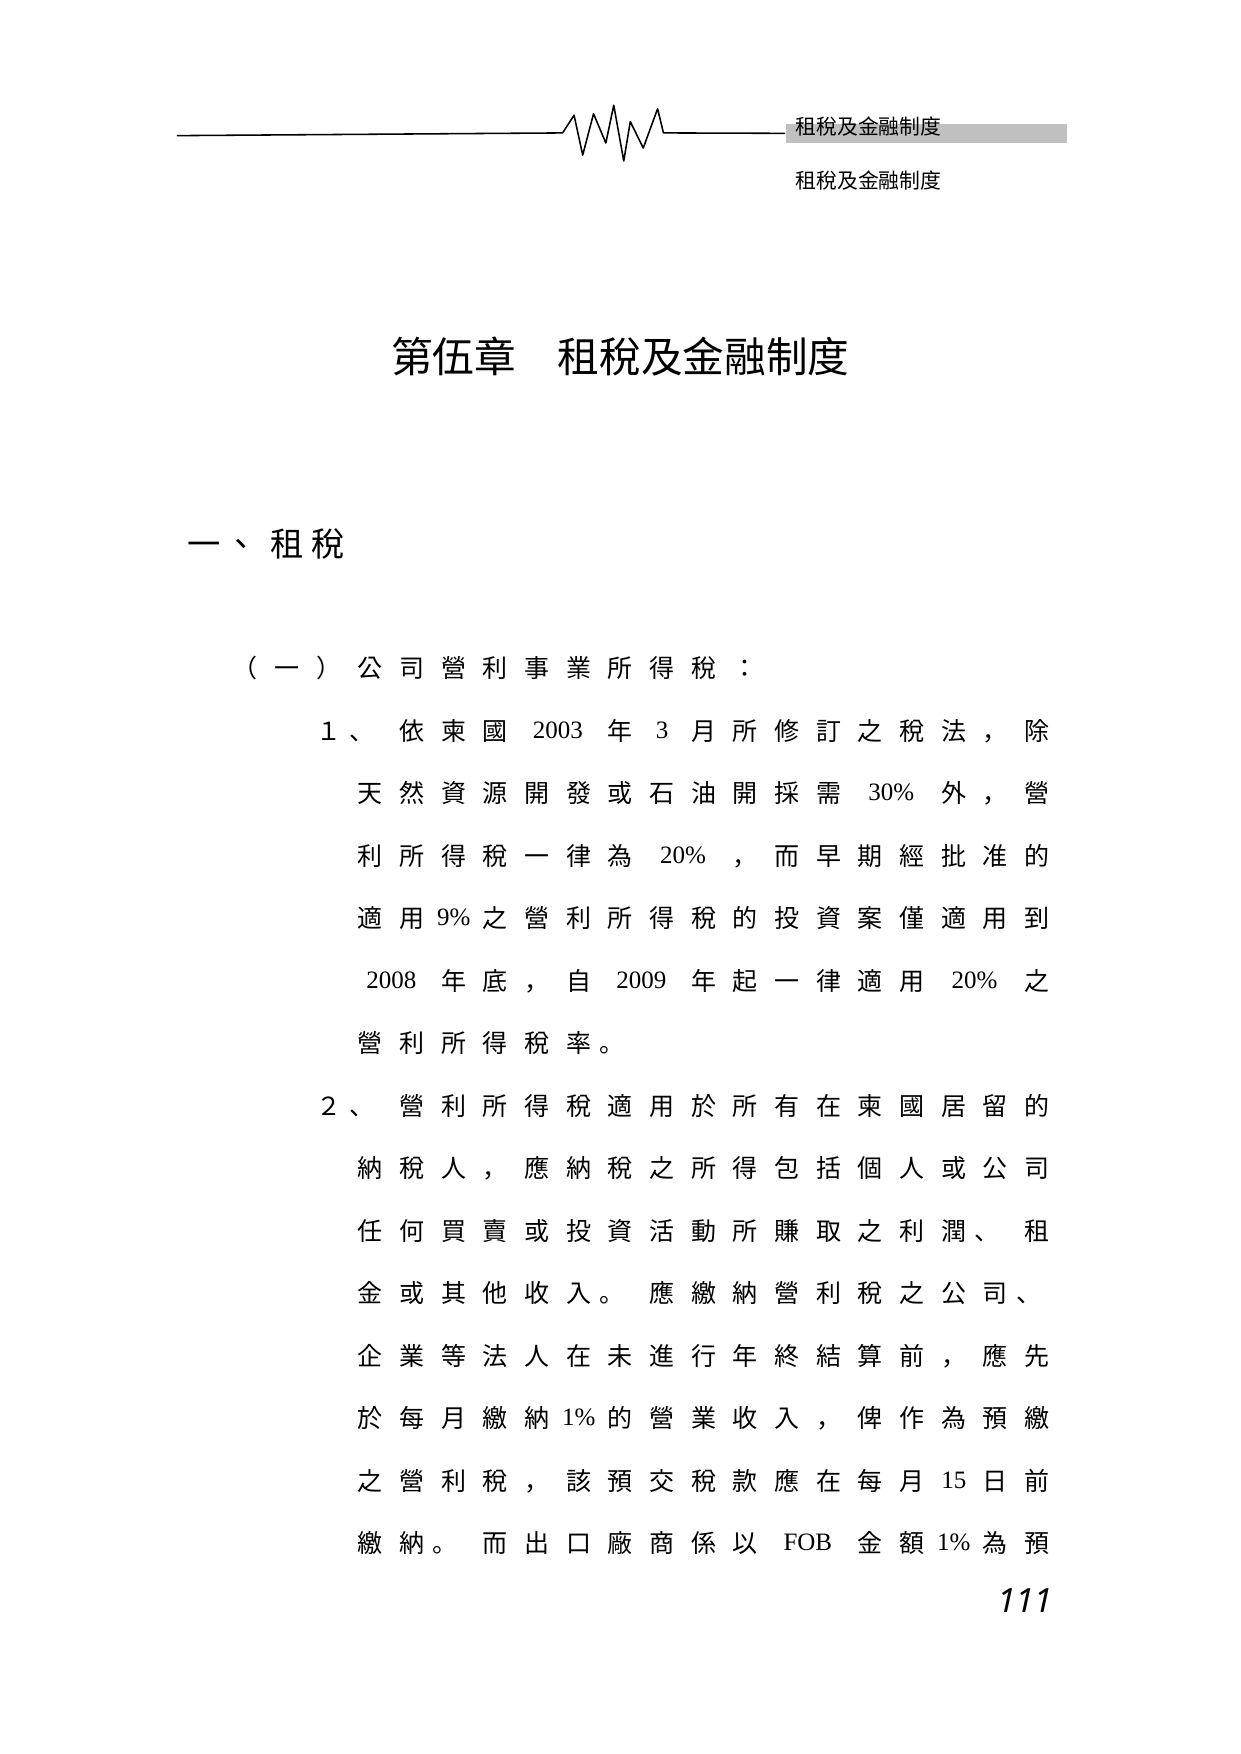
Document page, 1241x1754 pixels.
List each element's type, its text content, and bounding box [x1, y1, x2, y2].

text （一）公司營利事業所得稅： [207, 625, 1058, 688]
text １、依柬國2003年3月所修訂之稅法，除天然資源開發或石油開採需30%外，營利所得稅一律為20%，而早期經批准的適用9%之營利所得稅的投資案僅適用到2008年底，自2009年起一律適用20%之營利所得稅率。 [281, 688, 1058, 1063]
text 第伍章 租稅及金融制度 [183, 313, 1058, 375]
text ２、營利所得稅適用於所有在柬國居留的納稅人，應納稅之所得包括個人或公司任何買賣或投資活動所賺取之利潤、租金或其他收入。應繳納營利稅之公司、企業等法人在未進行年終結算前，應先於每月繳納1%的營業收入，俾作為預繳之營利稅，該預交稅款應在每月15日前繳納。而出口廠商係以FOB金額1%為預 [281, 1063, 1058, 1563]
text 一、租稅 [183, 500, 1058, 563]
